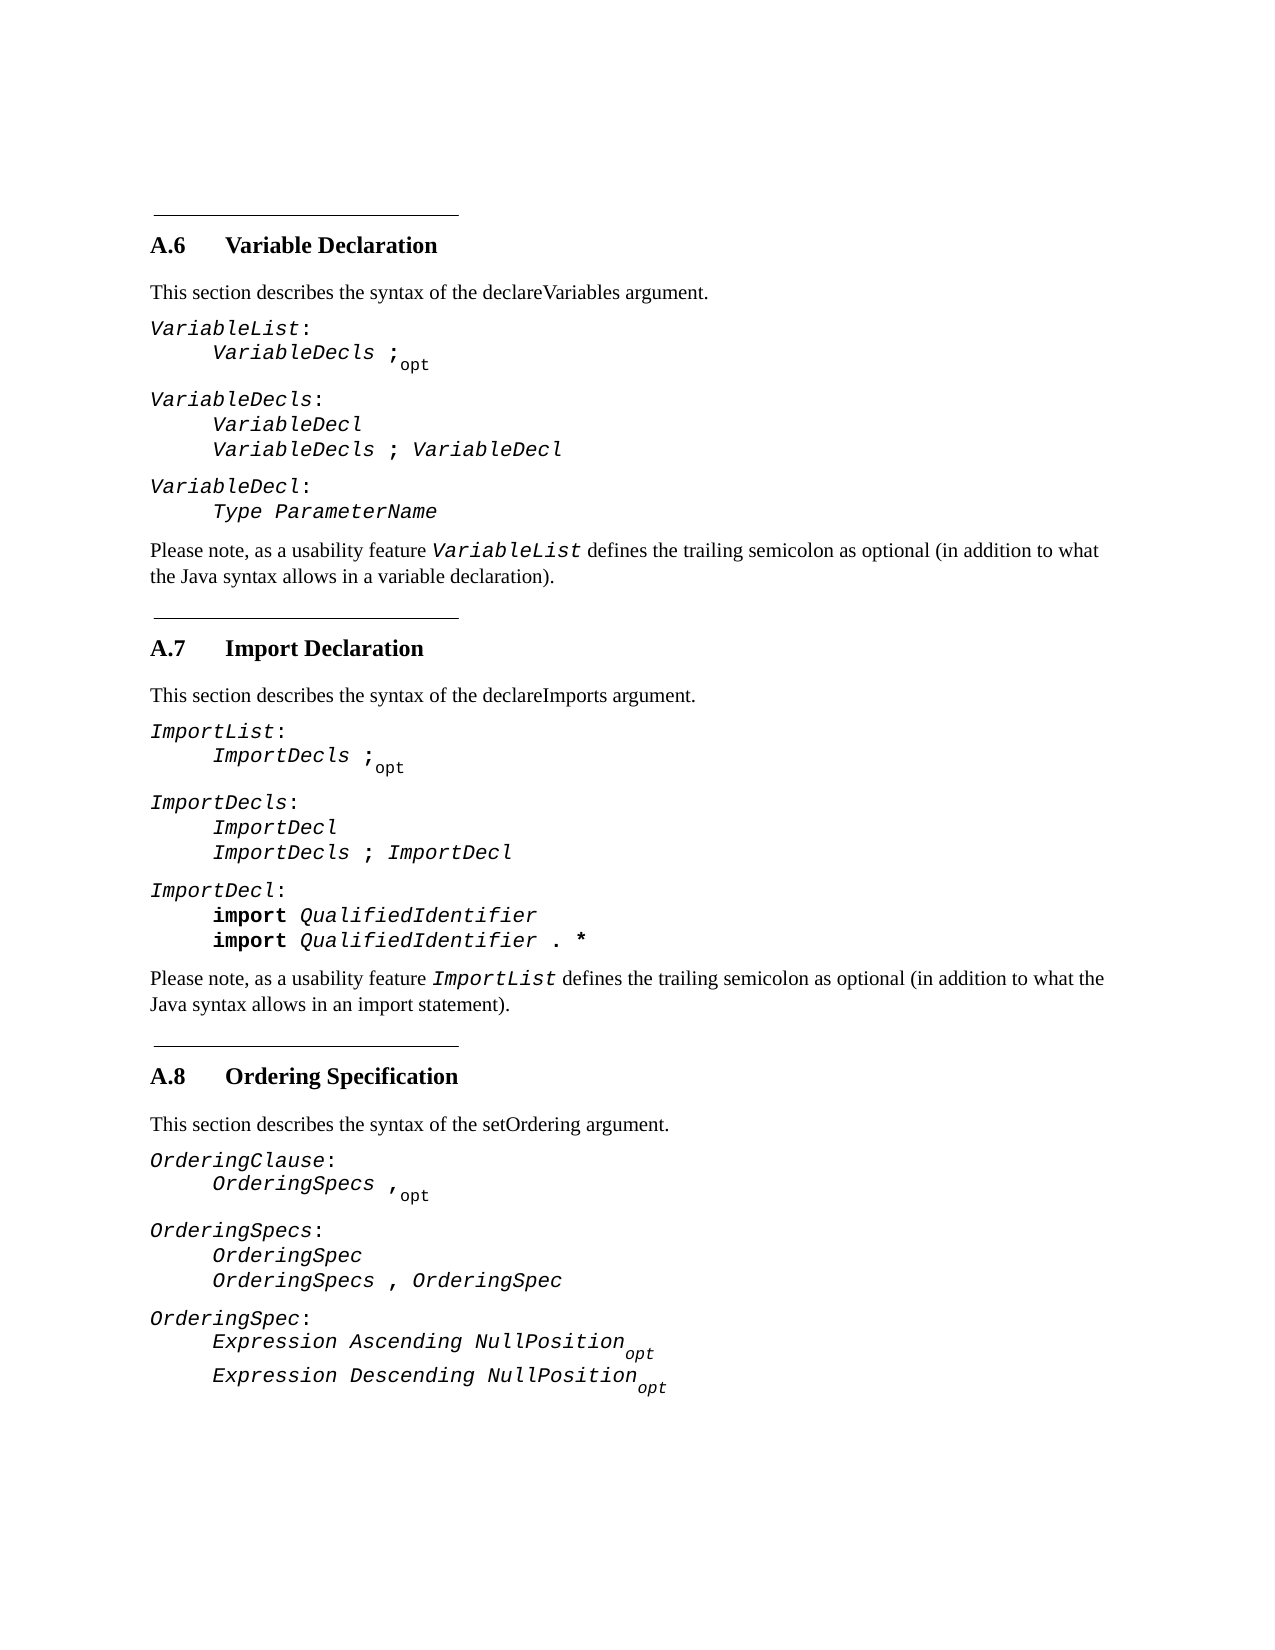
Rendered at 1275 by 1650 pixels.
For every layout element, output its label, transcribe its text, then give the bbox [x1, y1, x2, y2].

text This section describes the syntax of the setOrdering argument. [150, 1111, 1125, 1136]
text OrderingSpecs: OrderingSpec OrderingSpecs , OrderingSpec [150, 1219, 1125, 1294]
text VariableDecl: Type ParameterName [150, 475, 1125, 525]
text VariableDecls: VariableDecl VariableDecls ; VariableDecl [150, 387, 1125, 462]
subtitle Import Declaration [150, 634, 1125, 662]
text ImportDecls: ImportDecl ImportDecls ; ImportDecl [150, 791, 1125, 866]
text VariableList: VariableDecls ;opt [150, 317, 1125, 375]
text This section describes the syntax of the declareVariables argument. [150, 279, 1125, 304]
text ImportDecl: import QualifiedIdentifier import QualifiedIdentifier . * [150, 878, 1125, 953]
text Please note, as a usability feature VariableList defines the trailing semicolon as optional (in addition to what the Java syntax allows in a variable declaration). [150, 537, 1125, 588]
subtitle Ordering Specification [150, 1062, 1125, 1090]
text Please note, as a usability feature ImportList defines the trailing semicolon as optional (in addition to what the Java syntax allows in an import statement). [150, 966, 1125, 1016]
text OrderingSpec: Expression Ascending NullPositionopt Expression Descending NullPositionopt [150, 1306, 1125, 1398]
subtitle Variable Declaration [150, 231, 1125, 258]
text This section describes the syntax of the declareImports argument. [150, 682, 1125, 707]
text ImportList: ImportDecls ;opt [150, 720, 1125, 778]
text OrderingClause: OrderingSpecs ,opt [150, 1148, 1125, 1206]
